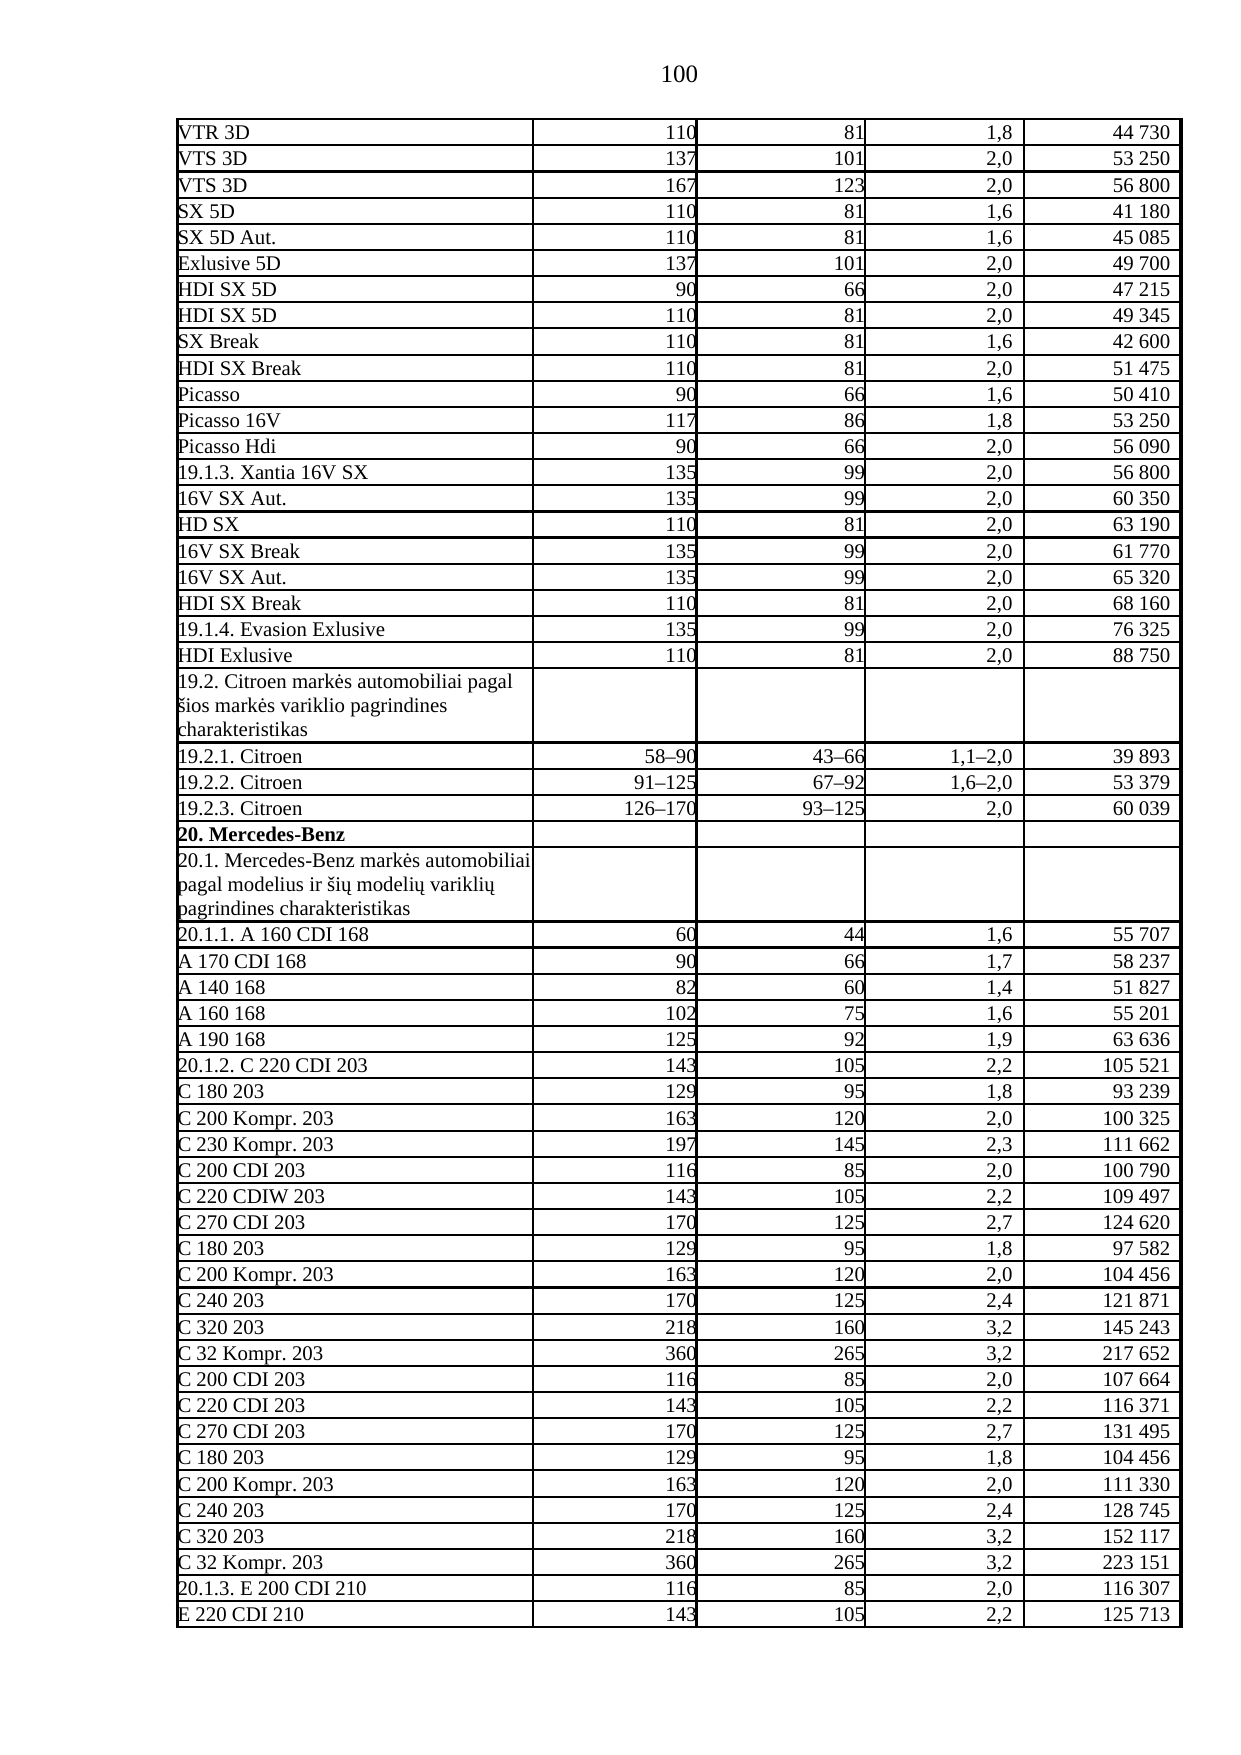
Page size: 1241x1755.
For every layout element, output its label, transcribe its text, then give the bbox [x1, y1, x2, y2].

table_cell HDI SX 5D [179, 303, 532, 327]
table_cell 88 750 [1025, 643, 1179, 667]
table_cell 105 [698, 1184, 864, 1208]
table_cell 3,2 [866, 1550, 1023, 1574]
table_cell [534, 848, 695, 920]
table_cell 217 652 [1025, 1341, 1179, 1365]
table_cell [534, 822, 695, 846]
table_cell 110 [534, 329, 695, 353]
table_cell 116 [534, 1367, 695, 1391]
table_cell 125 [534, 1027, 695, 1051]
table_cell 110 [534, 225, 695, 249]
table_cell 170 [534, 1210, 695, 1234]
table_cell HDI Exlusive [179, 643, 532, 667]
table_cell 42 600 [1025, 329, 1179, 353]
table_cell 61 770 [1025, 539, 1179, 563]
table_cell 116 [534, 1158, 695, 1182]
table_cell HD SX [179, 513, 532, 536]
table_cell HDI SX Break [179, 356, 532, 379]
table_cell 90 [534, 949, 695, 973]
table_cell 99 [698, 486, 864, 510]
table_cell 19.2.3. Citroen [179, 796, 532, 820]
table_cell 63 636 [1025, 1027, 1179, 1051]
table_cell C 240 203 [179, 1498, 532, 1522]
table_cell 104 456 [1025, 1262, 1179, 1286]
table_cell 45 085 [1025, 225, 1179, 249]
table_cell 60 350 [1025, 486, 1179, 510]
table_cell C 220 CDI 203 [179, 1393, 532, 1417]
table_cell 1,6 [866, 199, 1023, 223]
table_cell 137 [534, 146, 695, 170]
table_cell 1,4 [866, 975, 1023, 999]
table_cell 2,0 [866, 796, 1023, 820]
table_cell 81 [698, 225, 864, 249]
table_cell 53 250 [1025, 408, 1179, 432]
table_cell 49 345 [1025, 303, 1179, 327]
table_cell 99 [698, 617, 864, 641]
table_cell 16V SX Aut. [179, 565, 532, 589]
table_cell 1,6 [866, 923, 1023, 946]
table_cell C 32 Kompr. 203 [179, 1341, 532, 1365]
table_cell [534, 669, 695, 741]
table_cell 2,0 [866, 1576, 1023, 1600]
table_cell 105 [698, 1602, 864, 1626]
table_cell VTS 3D [179, 173, 532, 197]
table_cell 16V SX Aut. [179, 486, 532, 510]
table_cell 111 330 [1025, 1471, 1179, 1496]
table_cell 44 730 [1025, 120, 1179, 144]
table_cell 2,2 [866, 1053, 1023, 1077]
table_cell 101 [698, 251, 864, 275]
table_cell HDI SX 5D [179, 277, 532, 301]
table_cell 81 [698, 199, 864, 223]
table_cell 81 [698, 513, 864, 536]
table_cell 104 456 [1025, 1445, 1179, 1469]
table_cell 111 662 [1025, 1132, 1179, 1156]
table_cell 20.1.3. E 200 CDI 210 [179, 1576, 532, 1600]
table_cell 2,0 [866, 1158, 1023, 1182]
table_cell 2,0 [866, 277, 1023, 301]
table_cell 50 410 [1025, 382, 1179, 406]
table_cell 145 [698, 1132, 864, 1156]
table_cell 170 [534, 1419, 695, 1443]
table_cell 43–66 [698, 744, 864, 768]
table_cell 125 [698, 1210, 864, 1234]
table_cell 120 [698, 1105, 864, 1129]
table_cell 58–90 [534, 744, 695, 768]
table_cell C 180 203 [179, 1236, 532, 1260]
table_cell [1025, 848, 1179, 920]
table_cell 163 [534, 1262, 695, 1286]
table_cell 2,7 [866, 1210, 1023, 1234]
table_cell 66 [698, 277, 864, 301]
table_cell VTS 3D [179, 146, 532, 170]
table_cell 19.1.3. Xantia 16V SX [179, 460, 532, 484]
table_cell 129 [534, 1079, 695, 1103]
table_cell 152 117 [1025, 1524, 1179, 1548]
table_cell 2,0 [866, 617, 1023, 641]
table_cell 55 201 [1025, 1001, 1179, 1025]
table_cell C 320 203 [179, 1524, 532, 1548]
table_cell A 140 168 [179, 975, 532, 999]
table_cell 49 700 [1025, 251, 1179, 275]
table_cell 95 [698, 1079, 864, 1103]
table_cell 2,0 [866, 356, 1023, 379]
table_cell 2,0 [866, 434, 1023, 458]
table_cell 66 [698, 949, 864, 973]
table_cell 2,0 [866, 1105, 1023, 1129]
table_cell 128 745 [1025, 1498, 1179, 1522]
table_cell 116 [534, 1576, 695, 1600]
table_cell 360 [534, 1550, 695, 1574]
table_cell E 220 CDI 210 [179, 1602, 532, 1626]
table_cell 85 [698, 1367, 864, 1391]
table_cell 145 243 [1025, 1315, 1179, 1339]
table_cell 19.2. Citroen markės automobiliai pagal šios markės variklio pagrindines charakteristikas [179, 669, 532, 741]
table_cell 170 [534, 1498, 695, 1522]
table_cell 2,0 [866, 565, 1023, 589]
table_cell [698, 822, 864, 846]
table_cell C 200 Kompr. 203 [179, 1262, 532, 1286]
table_cell 47 215 [1025, 277, 1179, 301]
table_cell 107 664 [1025, 1367, 1179, 1391]
table_cell 56 800 [1025, 173, 1179, 197]
table_cell C 220 CDIW 203 [179, 1184, 532, 1208]
table_cell 110 [534, 303, 695, 327]
table_cell 1,9 [866, 1027, 1023, 1051]
table_cell 2,0 [866, 173, 1023, 197]
table_cell C 270 CDI 203 [179, 1210, 532, 1234]
table_cell 99 [698, 565, 864, 589]
table_cell 2,4 [866, 1498, 1023, 1522]
table_cell 126–170 [534, 796, 695, 820]
table_cell 218 [534, 1315, 695, 1339]
table_cell 2,3 [866, 1132, 1023, 1156]
table_cell 2,2 [866, 1602, 1023, 1626]
table_cell 2,4 [866, 1289, 1023, 1312]
table_cell 97 582 [1025, 1236, 1179, 1260]
table_cell 91–125 [534, 770, 695, 794]
table_cell 1,8 [866, 1236, 1023, 1260]
table_cell 93–125 [698, 796, 864, 820]
table_cell 125 [698, 1289, 864, 1312]
table_cell 1,1–2,0 [866, 744, 1023, 768]
table_cell 265 [698, 1341, 864, 1365]
table_cell 90 [534, 382, 695, 406]
table_cell 81 [698, 120, 864, 144]
table_cell C 230 Kompr. 203 [179, 1132, 532, 1156]
table_cell 99 [698, 460, 864, 484]
table_cell 20. Mercedes-Benz [179, 822, 532, 846]
table_cell 110 [534, 643, 695, 667]
table_cell 135 [534, 617, 695, 641]
table_cell C 200 Kompr. 203 [179, 1105, 532, 1129]
table_cell Picasso 16V [179, 408, 532, 432]
table_cell 2,0 [866, 486, 1023, 510]
table_cell 51 475 [1025, 356, 1179, 379]
table_cell 2,2 [866, 1393, 1023, 1417]
table_cell 135 [534, 460, 695, 484]
table_cell [1025, 822, 1179, 846]
table_cell 160 [698, 1524, 864, 1548]
table_cell 100 325 [1025, 1105, 1179, 1129]
table_cell 1,8 [866, 120, 1023, 144]
table_cell 160 [698, 1315, 864, 1339]
table_cell 19.2.1. Citroen [179, 744, 532, 768]
table_cell 123 [698, 173, 864, 197]
table_cell 65 320 [1025, 565, 1179, 589]
table_cell 60 [698, 975, 864, 999]
table_cell 81 [698, 329, 864, 353]
table_cell 117 [534, 408, 695, 432]
table_cell 2,0 [866, 460, 1023, 484]
table_cell 1,8 [866, 1079, 1023, 1103]
table_cell C 270 CDI 203 [179, 1419, 532, 1443]
table_cell 16V SX Break [179, 539, 532, 563]
table_cell 85 [698, 1158, 864, 1182]
table_cell 81 [698, 643, 864, 667]
table_cell 125 [698, 1419, 864, 1443]
table_cell 2,2 [866, 1184, 1023, 1208]
table_cell 20.1.1. A 160 CDI 168 [179, 923, 532, 946]
table_cell 95 [698, 1236, 864, 1260]
table_cell C 32 Kompr. 203 [179, 1550, 532, 1574]
table_cell 75 [698, 1001, 864, 1025]
table_cell HDI SX Break [179, 591, 532, 615]
table_cell 105 521 [1025, 1053, 1179, 1077]
table_cell 125 [698, 1498, 864, 1522]
table_cell 67–92 [698, 770, 864, 794]
table_cell 58 237 [1025, 949, 1179, 973]
table_cell 53 250 [1025, 146, 1179, 170]
table_cell 105 [698, 1053, 864, 1077]
table_cell 170 [534, 1289, 695, 1312]
table_cell Picasso Hdi [179, 434, 532, 458]
table_cell 109 497 [1025, 1184, 1179, 1208]
table_cell 197 [534, 1132, 695, 1156]
table_cell 41 180 [1025, 199, 1179, 223]
table_cell 53 379 [1025, 770, 1179, 794]
table_cell 56 090 [1025, 434, 1179, 458]
table_cell 110 [534, 356, 695, 379]
table_cell 218 [534, 1524, 695, 1548]
table_cell 60 [534, 923, 695, 946]
table_cell 2,0 [866, 251, 1023, 275]
table_cell 1,6 [866, 225, 1023, 249]
table_cell 44 [698, 923, 864, 946]
table_cell 56 800 [1025, 460, 1179, 484]
table_cell 1,8 [866, 1445, 1023, 1469]
table_cell 163 [534, 1105, 695, 1129]
table_cell 1,6–2,0 [866, 770, 1023, 794]
table_cell 135 [534, 539, 695, 563]
table_cell 39 893 [1025, 744, 1179, 768]
table_cell 110 [534, 199, 695, 223]
table_cell 100 790 [1025, 1158, 1179, 1182]
table_cell 125 713 [1025, 1602, 1179, 1626]
table_cell SX Break [179, 329, 532, 353]
table_cell [698, 669, 864, 741]
table_cell 2,0 [866, 146, 1023, 170]
table_cell 2,0 [866, 1367, 1023, 1391]
table_cell 2,0 [866, 643, 1023, 667]
table_cell C 200 CDI 203 [179, 1367, 532, 1391]
table_cell 19.2.2. Citroen [179, 770, 532, 794]
table_cell 2,0 [866, 1262, 1023, 1286]
table_cell 143 [534, 1053, 695, 1077]
table_cell 81 [698, 303, 864, 327]
table_cell 223 151 [1025, 1550, 1179, 1574]
table_cell 3,2 [866, 1524, 1023, 1548]
table_cell 105 [698, 1393, 864, 1417]
table_cell 63 190 [1025, 513, 1179, 536]
table_cell 143 [534, 1393, 695, 1417]
table_cell 19.1.4. Evasion Exlusive [179, 617, 532, 641]
table_cell C 320 203 [179, 1315, 532, 1339]
table_cell VTR 3D [179, 120, 532, 144]
table_cell 163 [534, 1471, 695, 1496]
table_cell 129 [534, 1236, 695, 1260]
table_cell 121 871 [1025, 1289, 1179, 1312]
table_cell 92 [698, 1027, 864, 1051]
table_cell C 200 CDI 203 [179, 1158, 532, 1182]
table_cell 265 [698, 1550, 864, 1574]
table_cell 2,0 [866, 303, 1023, 327]
table_cell [866, 669, 1023, 741]
table_cell 90 [534, 434, 695, 458]
table_cell 2,0 [866, 513, 1023, 536]
table_cell 360 [534, 1341, 695, 1365]
table_cell 1,6 [866, 329, 1023, 353]
table_cell 110 [534, 120, 695, 144]
table_cell 55 707 [1025, 923, 1179, 946]
table_cell 129 [534, 1445, 695, 1469]
table_cell 95 [698, 1445, 864, 1469]
table_cell 66 [698, 382, 864, 406]
table_cell 116 371 [1025, 1393, 1179, 1417]
table_cell [866, 822, 1023, 846]
table_cell 1,7 [866, 949, 1023, 973]
table_cell 2,0 [866, 1471, 1023, 1496]
table_cell 110 [534, 591, 695, 615]
table_cell 131 495 [1025, 1419, 1179, 1443]
table_cell 20.1.2. C 220 CDI 203 [179, 1053, 532, 1077]
table_cell 137 [534, 251, 695, 275]
table_cell A 190 168 [179, 1027, 532, 1051]
table_cell 1,6 [866, 1001, 1023, 1025]
table_cell 143 [534, 1602, 695, 1626]
table_cell 2,7 [866, 1419, 1023, 1443]
table_cell C 180 203 [179, 1445, 532, 1469]
table_cell [1025, 669, 1179, 741]
table_cell 124 620 [1025, 1210, 1179, 1234]
table_cell 66 [698, 434, 864, 458]
table_cell 2,0 [866, 591, 1023, 615]
table_cell 82 [534, 975, 695, 999]
table_cell 90 [534, 277, 695, 301]
table_cell C 180 203 [179, 1079, 532, 1103]
table_cell C 200 Kompr. 203 [179, 1471, 532, 1496]
table_cell 2,0 [866, 539, 1023, 563]
table_cell [698, 848, 864, 920]
table_cell Picasso [179, 382, 532, 406]
table_cell 135 [534, 486, 695, 510]
table_cell A 170 CDI 168 [179, 949, 532, 973]
table_cell [866, 848, 1023, 920]
table_cell A 160 168 [179, 1001, 532, 1025]
table_cell 101 [698, 146, 864, 170]
table_cell 51 827 [1025, 975, 1179, 999]
table_cell SX 5D [179, 199, 532, 223]
table_cell 3,2 [866, 1341, 1023, 1365]
table_cell 85 [698, 1576, 864, 1600]
table_cell 167 [534, 173, 695, 197]
table_cell 99 [698, 539, 864, 563]
table_cell Exlusive 5D [179, 251, 532, 275]
table_cell 116 307 [1025, 1576, 1179, 1600]
table_cell 81 [698, 591, 864, 615]
table_cell 86 [698, 408, 864, 432]
table_cell 110 [534, 513, 695, 536]
table_cell 120 [698, 1262, 864, 1286]
table_cell 3,2 [866, 1315, 1023, 1339]
table_cell 60 039 [1025, 796, 1179, 820]
table_cell 1,6 [866, 382, 1023, 406]
table_cell 143 [534, 1184, 695, 1208]
table_cell 20.1. Mercedes-Benz markės automobiliai pagal modelius ir šių modelių variklių pagrindines charakteristikas [179, 848, 532, 920]
table_cell 68 160 [1025, 591, 1179, 615]
table_cell 93 239 [1025, 1079, 1179, 1103]
table_cell 1,8 [866, 408, 1023, 432]
table_cell C 240 203 [179, 1289, 532, 1312]
table_cell SX 5D Aut. [179, 225, 532, 249]
table_cell 120 [698, 1471, 864, 1496]
table_cell 76 325 [1025, 617, 1179, 641]
table_cell 81 [698, 356, 864, 379]
table_cell 135 [534, 565, 695, 589]
table_cell 102 [534, 1001, 695, 1025]
